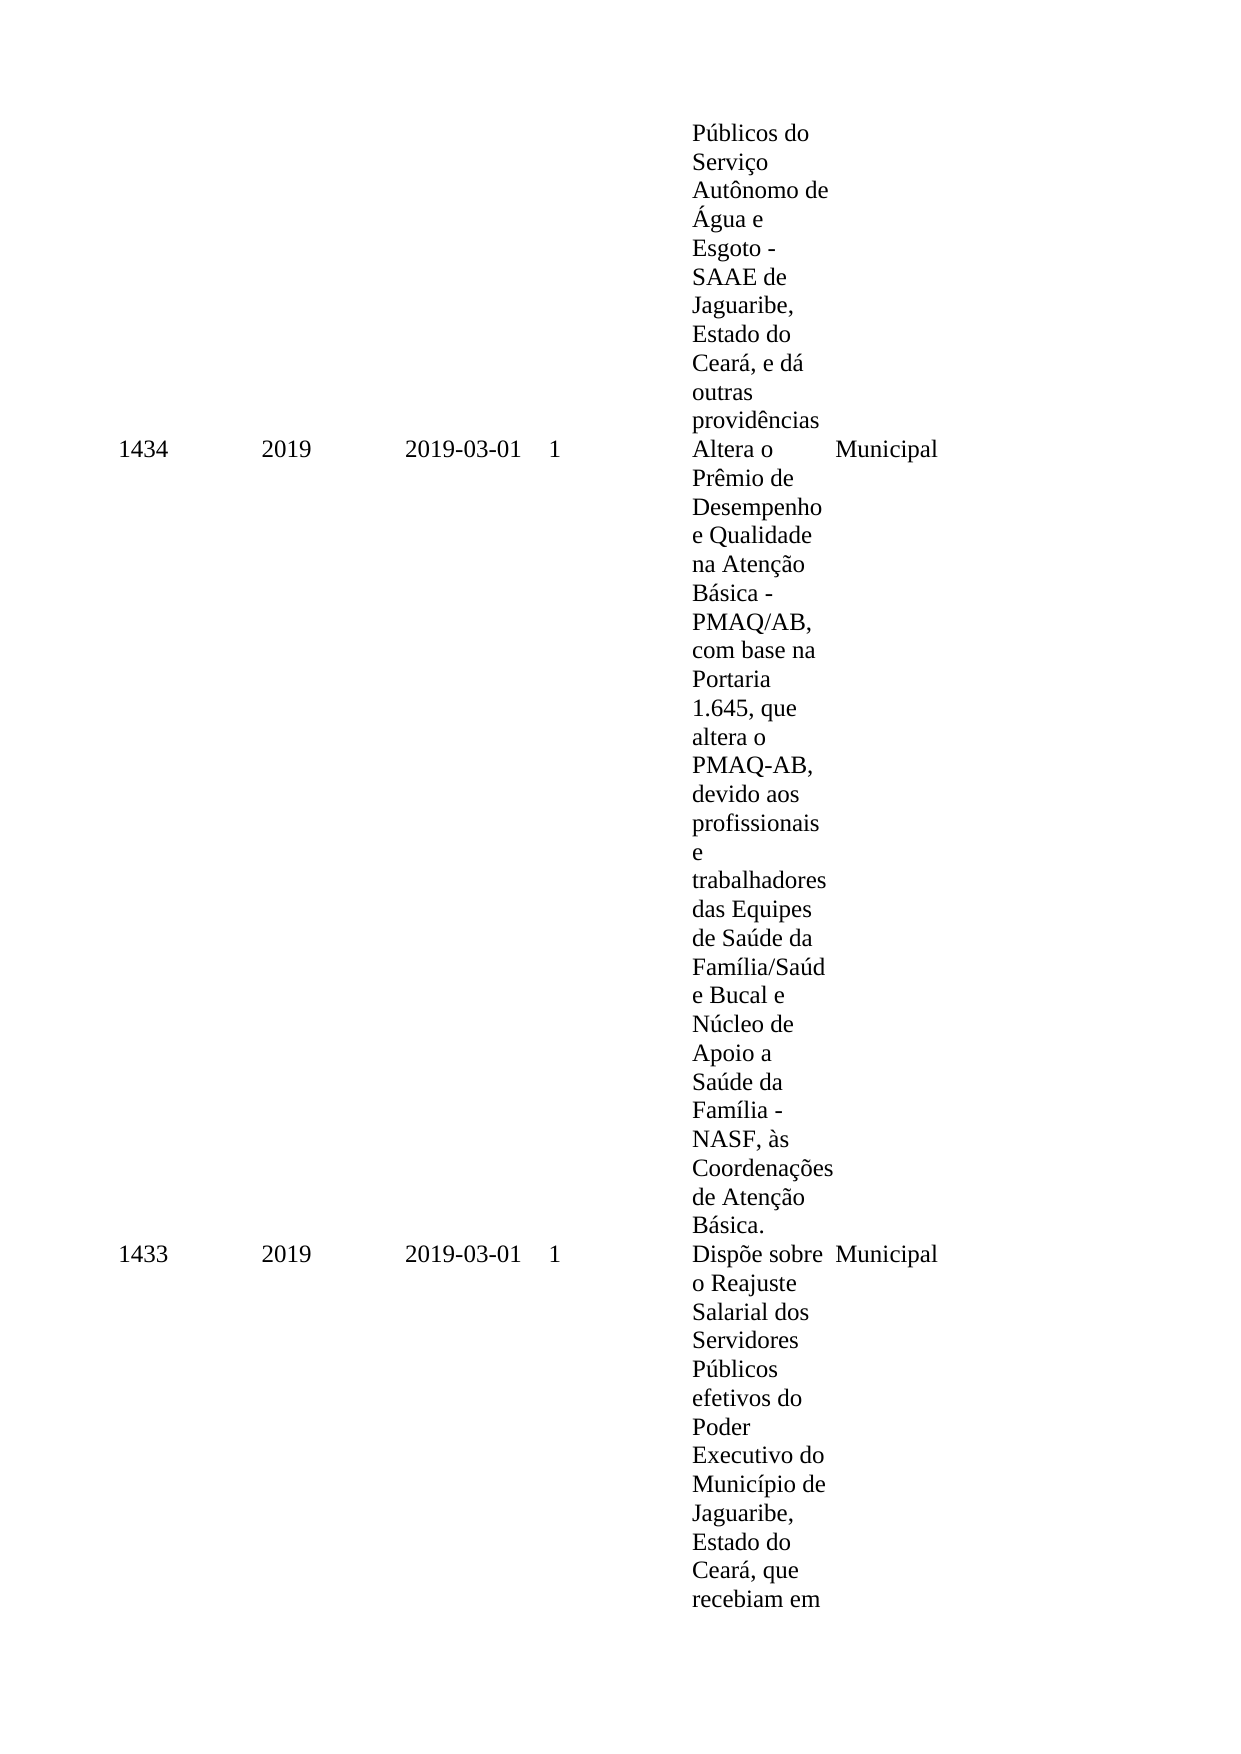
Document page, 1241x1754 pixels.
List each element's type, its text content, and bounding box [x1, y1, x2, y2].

table_cell 1 [548, 434, 692, 1239]
table_cell [835, 118, 979, 434]
table_cell 1433 [118, 1239, 261, 1613]
table_cell 1 [548, 1239, 692, 1613]
table_cell Municipal [835, 434, 979, 1239]
table_cell Municipal [835, 1239, 979, 1613]
table_cell 2019-03-01 [405, 434, 548, 1239]
table_cell 2019 [261, 434, 405, 1239]
table_cell [118, 118, 261, 434]
table_cell 1434 [118, 434, 261, 1239]
table_cell [979, 434, 1122, 1239]
table_cell [405, 118, 548, 434]
table_cell Dispõe sobre o Reajuste Salarial dos Servidores Públicos efetivos do Poder Executivo do Município de Jaguaribe, Estado do Ceará, que recebiam em [692, 1239, 835, 1613]
table_cell Altera o Prêmio de Desempenho e Qualidade na Atenção Básica - PMAQ/AB, com base na Portaria 1.645, que altera o PMAQ-AB, devido aos profissionais e trabalhadores das Equipes de Saúde da Família/Saúde Bucal e Núcleo de Apoio a Saúde da Família - NASF, às Coordenações de Atenção Básica. [692, 434, 835, 1239]
table_cell [548, 118, 692, 434]
table_cell [979, 1239, 1122, 1613]
table_cell 2019-03-01 [405, 1239, 548, 1613]
table_cell Públicos do Serviço Autônomo de Água e Esgoto - SAAE de Jaguaribe, Estado do Ceará, e dá outras providências [692, 118, 835, 434]
table_cell 2019 [261, 1239, 405, 1613]
table_cell [261, 118, 405, 434]
table_cell [979, 118, 1122, 434]
